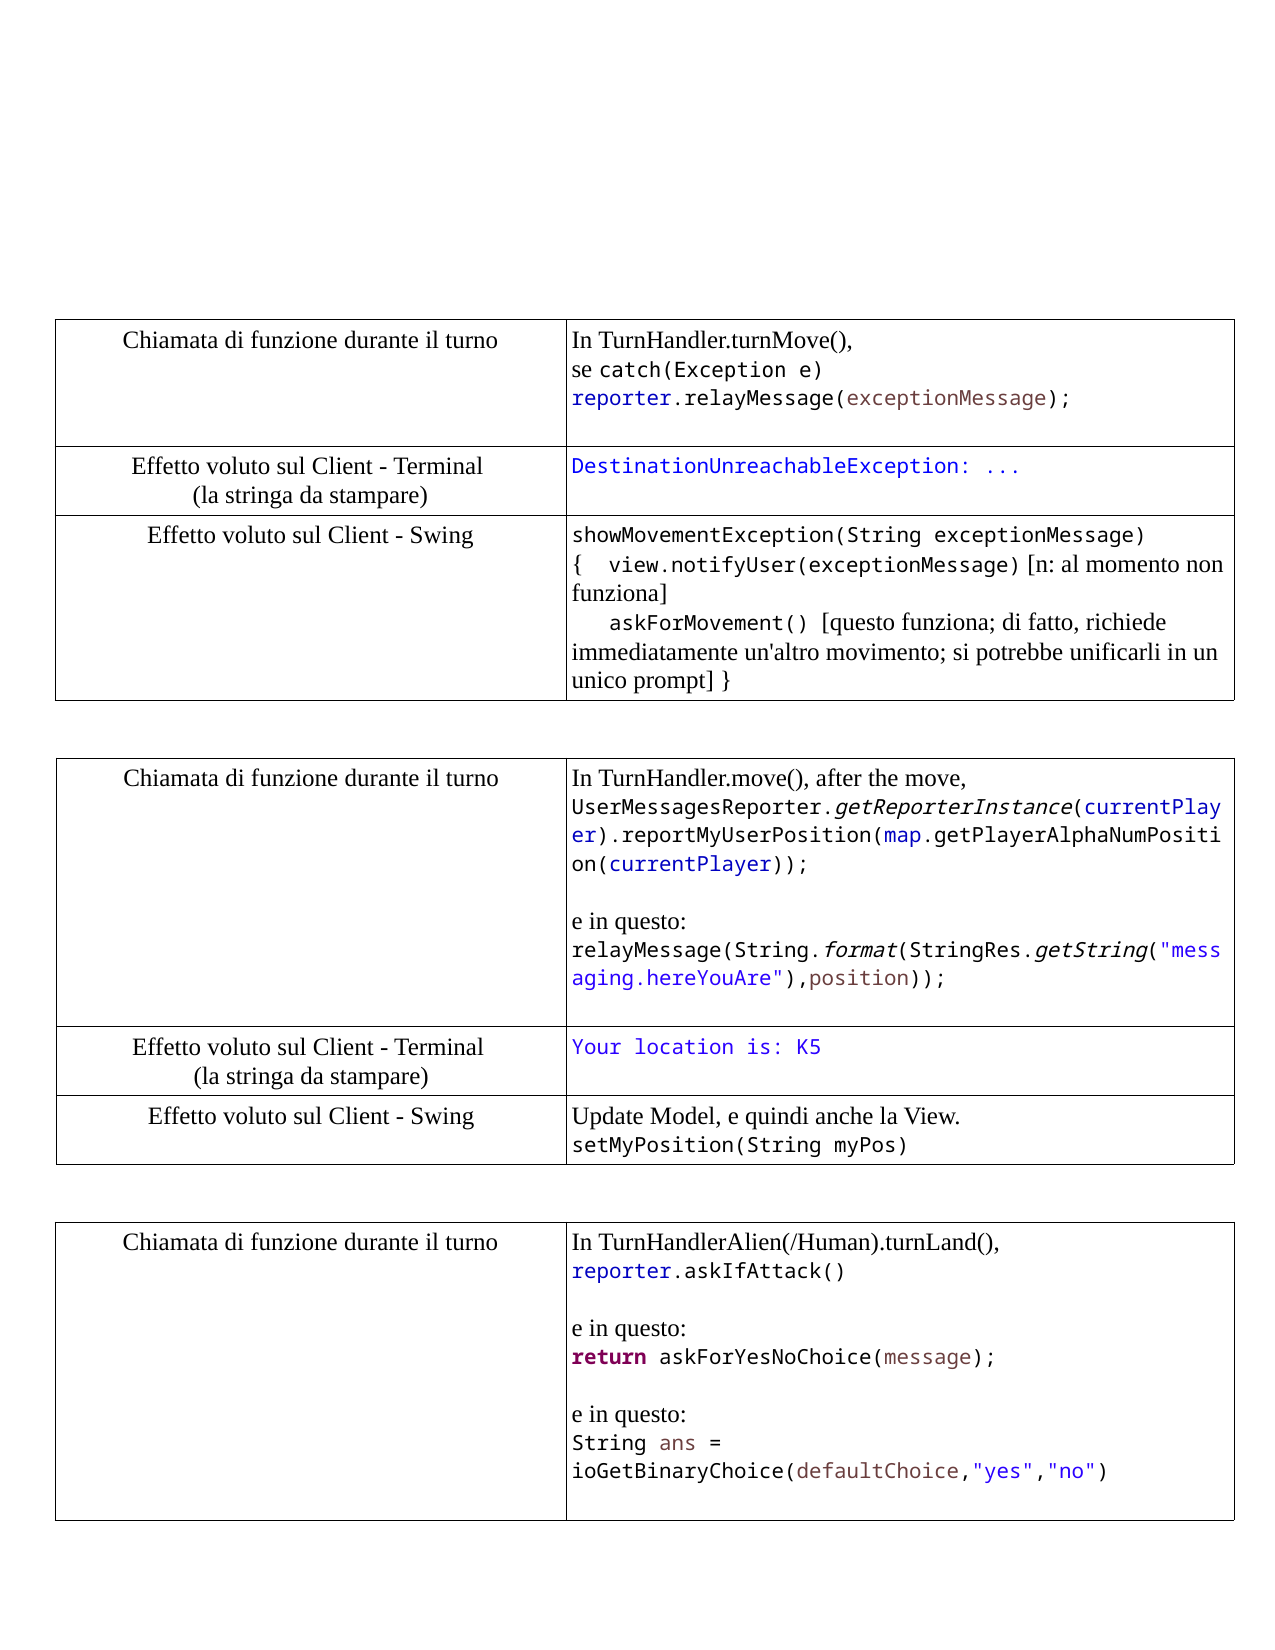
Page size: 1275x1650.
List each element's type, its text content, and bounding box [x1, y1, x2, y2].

table_header Chiamata di funzione durante il turno [56, 1223, 566, 1519]
table_header In TurnHandler.move(), after the move, UserMessagesReporter.getReporterInstance(currentPlayer).reportMyUserPosition(map.getPlayerAlphaNumPosition(currentPlayer)); e in questo: relayMessage(String.format(StringRes.getString("messaging.hereYouAre"),position)); [567, 759, 1234, 1026]
table_cell Your location is: K5 [567, 1027, 1234, 1095]
table_header In TurnHandlerAlien(/Human).turnLand(), reporter.askIfAttack() e in questo: return askForYesNoChoice(message); e in questo: String ans = ioGetBinaryChoice(defaultChoice,"yes","no") [567, 1223, 1234, 1519]
table_cell Effetto voluto sul Client - Swing [57, 1096, 566, 1164]
table_cell DestinationUnreachableException: ... [567, 447, 1234, 515]
table_cell Effetto voluto sul Client - Swing [56, 516, 566, 700]
table_cell Update Model, e quindi anche la View. setMyPosition(String myPos) [567, 1096, 1234, 1164]
table_header In TurnHandler.turnMove(), se catch(Exception e) reporter.relayMessage(exceptionMessage); [567, 320, 1234, 446]
table_header Chiamata di funzione durante il turno [57, 759, 566, 1026]
table_header Chiamata di funzione durante il turno [56, 320, 566, 446]
table_cell Effetto voluto sul Client - Terminal (la stringa da stampare) [56, 447, 566, 515]
table_cell showMovementException(String exceptionMessage) { view.notifyUser(exceptionMessage) [n: al momento non funziona] askForMovement() [questo funziona; di fatto, richiede immediatamente un'altro movimento; si potrebbe unificarli in un unico prompt] } [567, 516, 1234, 700]
table_cell Effetto voluto sul Client - Terminal (la stringa da stampare) [57, 1027, 566, 1095]
